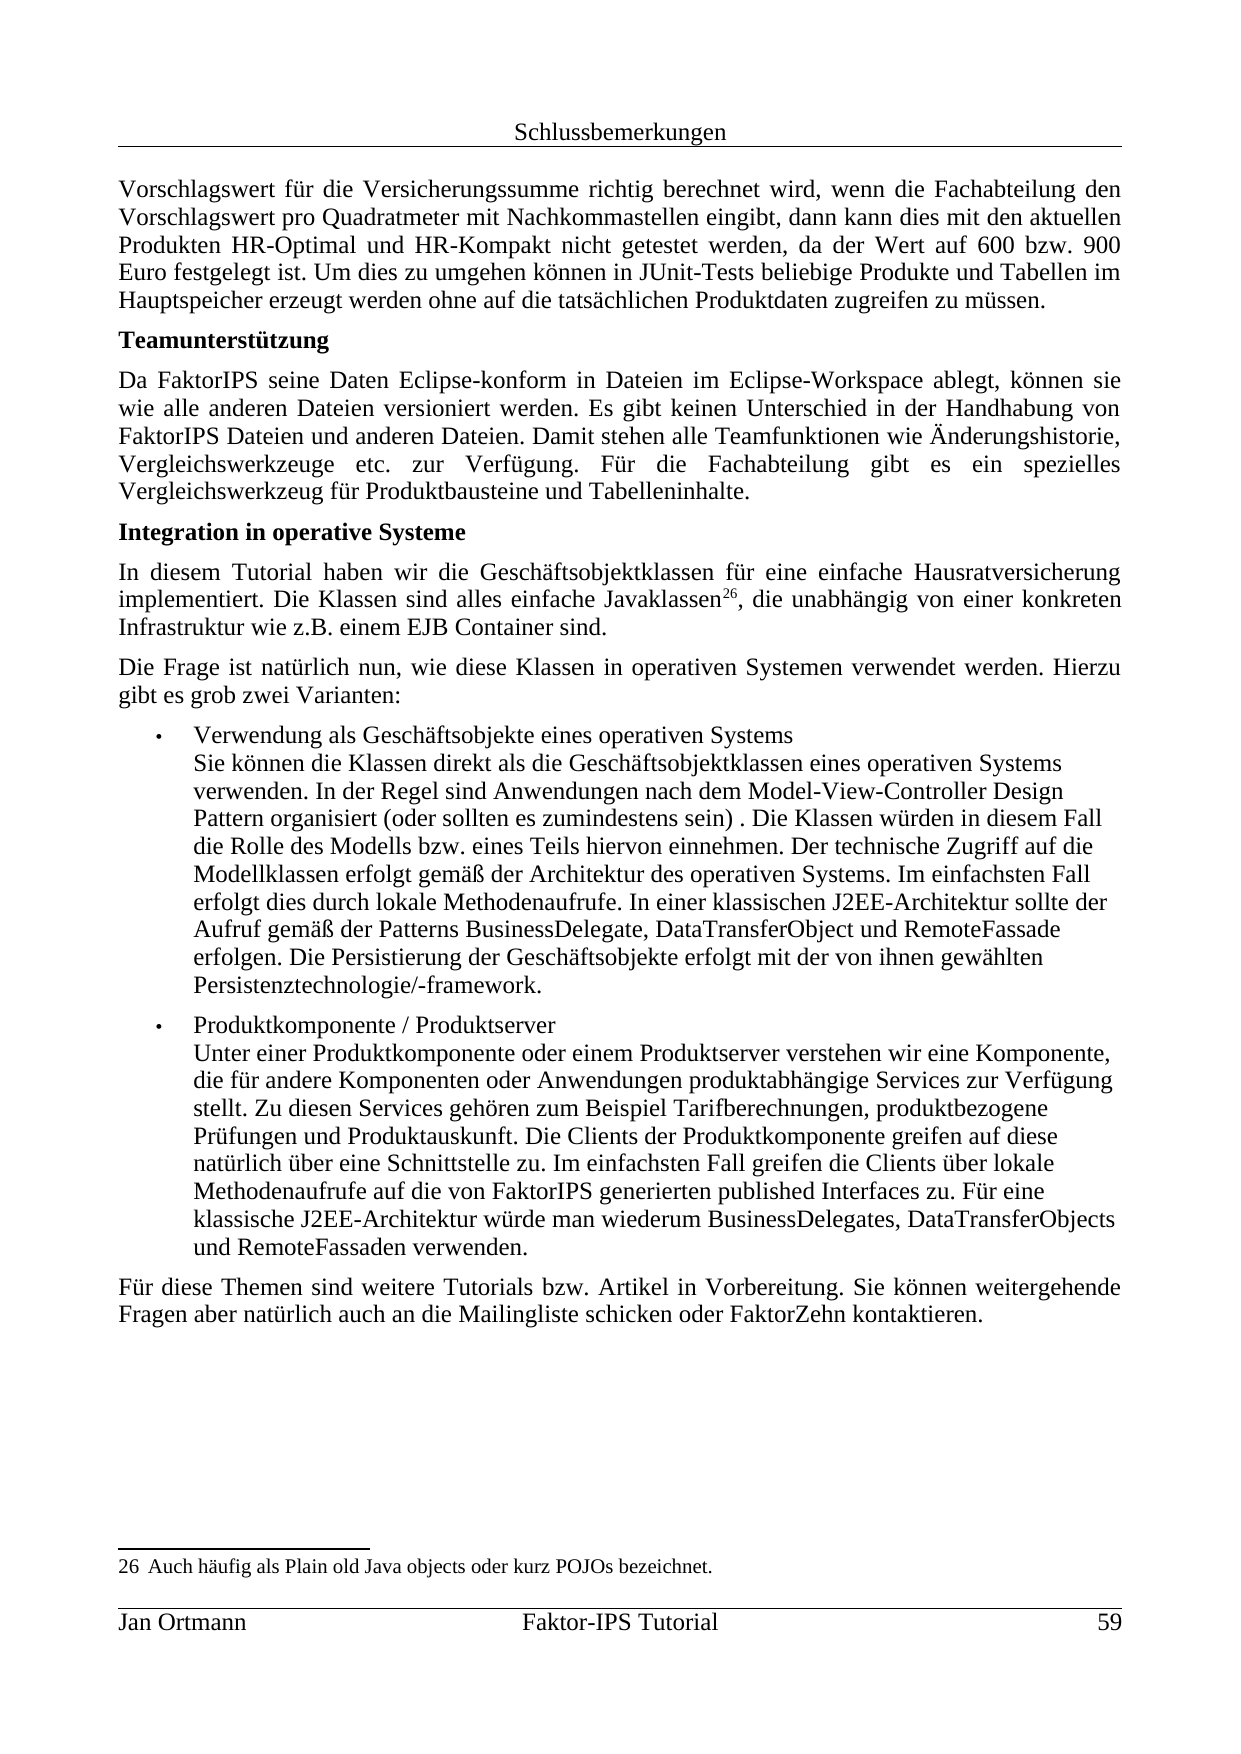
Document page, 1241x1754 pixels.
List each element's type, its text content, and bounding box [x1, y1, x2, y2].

text Vorschlagswert für die Versicherungssumme richtig berechnet wird, wenn die Fachabteilung den Vorschlagswert pro Quadratmeter mit Nachkommastellen eingibt, dann kann dies mit den aktuellen Produkten HR‑Optimal und HR‑Kompakt nicht getestet werden, da der Wert auf 600 bzw. 900 Euro festgelegt ist. Um dies zu umgehen können in JUnit-Tests beliebige Produkte und Tabellen im Hauptspeicher erzeugt werden ohne auf die tatsächlichen Produktdaten zugreifen zu müssen. [118, 175, 1122, 314]
text Teamunterstützung [118, 326, 1122, 354]
text Integration in operative Systeme [118, 518, 1122, 545]
text Auch häufig als Plain old Java objects oder kurz POJOs bezeichnet. [118, 1555, 1122, 1578]
text Für diese Themen sind weitere Tutorials bzw. Artikel in Vorbereitung. Sie können weitergehende Fragen aber natürlich auch an die Mailingliste schicken oder FaktorZehn kontaktieren. [118, 1273, 1122, 1328]
text Die Frage ist natürlich nun, wie diese Klassen in operativen Systemen verwendet werden. Hierzu gibt es grob zwei Varianten: [118, 653, 1122, 709]
list Verwendung als Geschäftsobjekte eines operativen Systems Sie können die Klassen direkt als die Geschäftsobjektklassen eines operativen Systems verwenden. In der Regel sind Anwendungen nach dem Model-View-Controller Design Pattern organisiert (oder sollten es zumindestens sein) . Die Klassen würden in diesem Fall die Rolle des Modells bzw. eines Teils hiervon einnehmen. Der technische Zugriff auf die Modellklassen erfolgt gemäß der Architektur des operativen Systems. Im einfachsten Fall erfolgt dies durch lokale Methodenaufrufe. In einer klassischen J2EE-Architektur sollte der Aufruf gemäß der Patterns BusinessDelegate, DataTransferObject und RemoteFassade erfolgen. Die Persistierung der Geschäftsobjekte erfolgt mit der von ihnen gewählten Persistenztechnologie/-framework. [156, 721, 1122, 998]
list Produktkomponente / Produktserver Unter einer Produktkomponente oder einem Produktserver verstehen wir eine Komponente, die für andere Komponenten oder Anwendungen produktabhängige Services zur Verfügung stellt. Zu diesen Services gehören zum Beispiel Tarifberechnungen, produktbezogene Prüfungen und Produktauskunft. Die Clients der Produktkomponente greifen auf diese natürlich über eine Schnittstelle zu. Im einfachsten Fall greifen die Clients über lokale Methodenaufrufe auf die von FaktorIPS generierten published Interfaces zu. Für eine klassische J2EE-Architektur würde man wiederum BusinessDelegates, DataTransferObjects und RemoteFassaden verwenden. [156, 1011, 1122, 1260]
text Da FaktorIPS seine Daten Eclipse-konform in Dateien im Eclipse-Workspace ablegt, können sie wie alle anderen Dateien versioniert werden. Es gibt keinen Unterschied in der Handhabung von FaktorIPS Dateien und anderen Dateien. Damit stehen alle Teamfunktionen wie Änderungshistorie, Vergleichswerkzeuge etc. zur Verfügung. Für die Fachabteilung gibt es ein spezielles Vergleichswerkzeug für Produktbausteine und Tabelleninhalte. [118, 367, 1122, 505]
text In diesem Tutorial haben wir die Geschäftsobjektklassen für eine einfache Hausratversicherung implementiert. Die Klassen sind alles einfache Javaklassen, die unabhängig von einer konkreten Infrastruktur wie z.B. einem EJB Container sind. [118, 558, 1122, 641]
